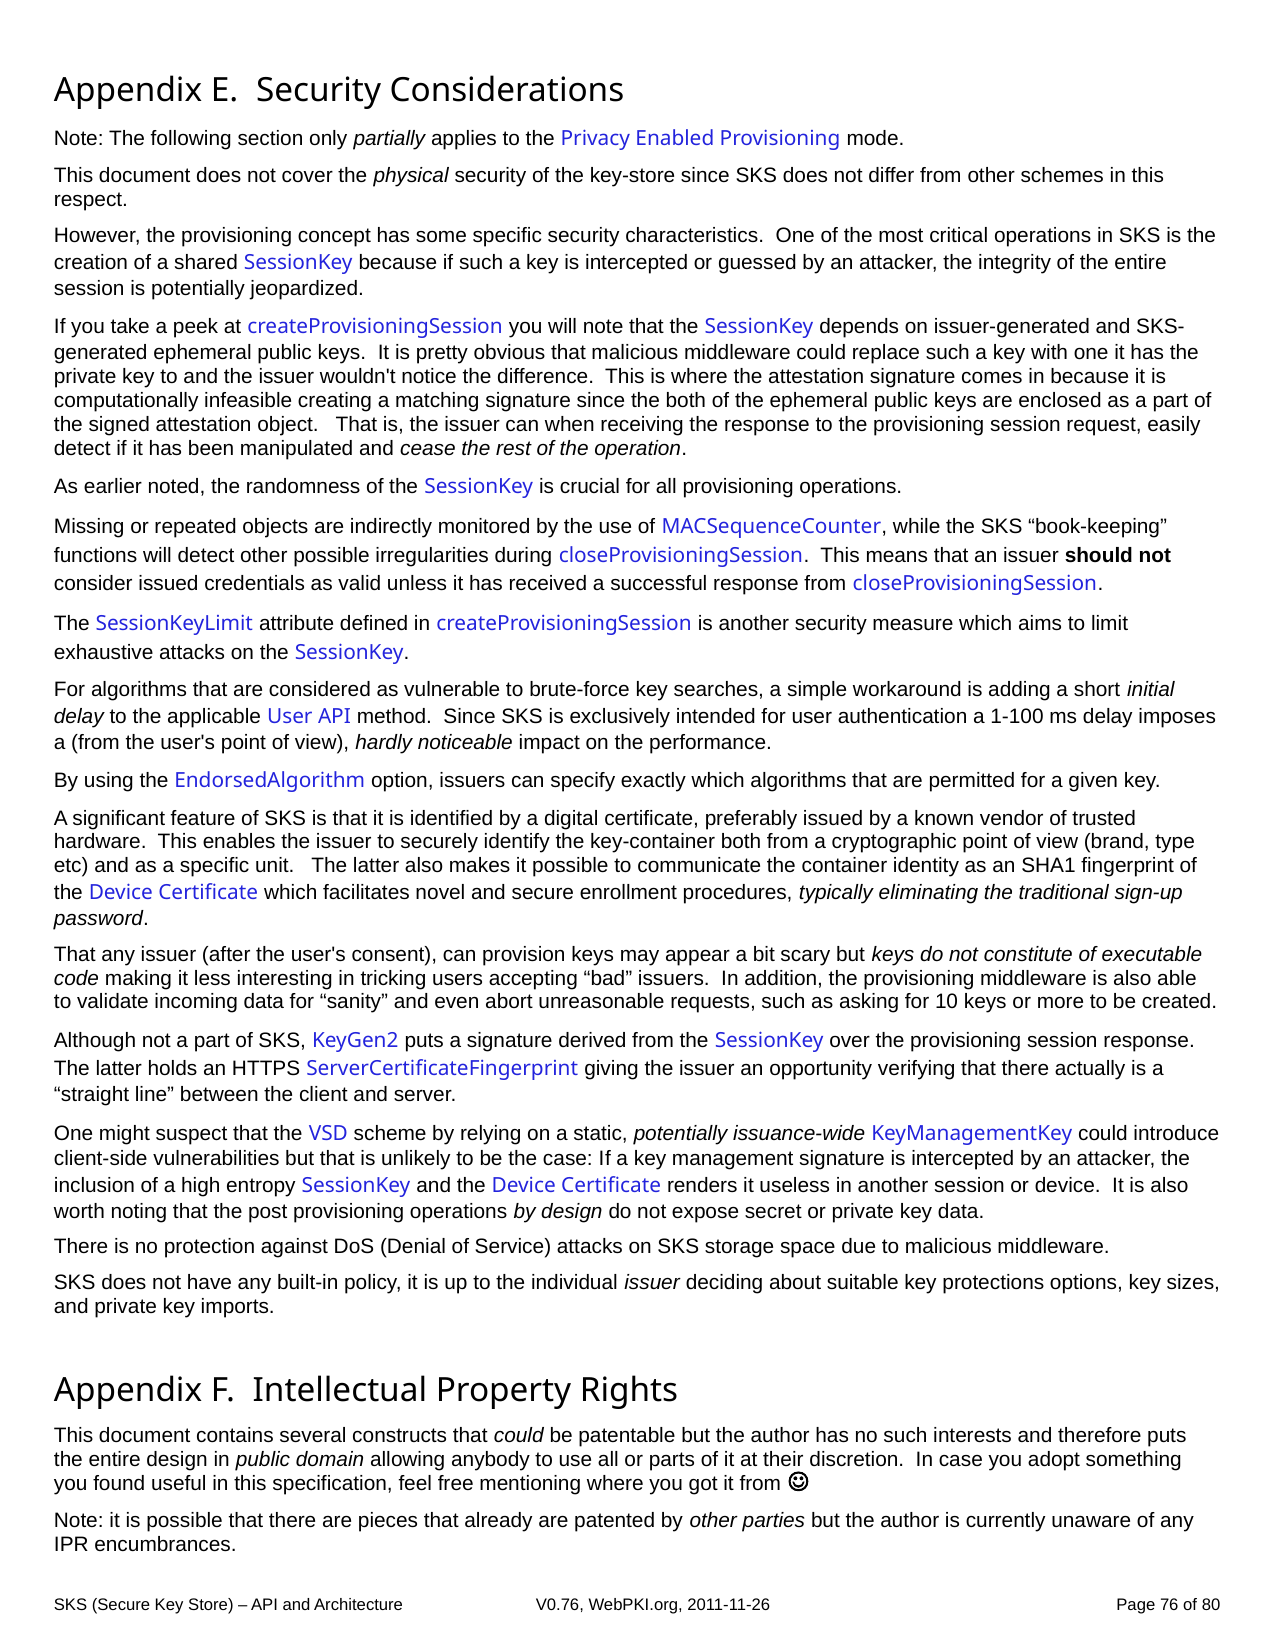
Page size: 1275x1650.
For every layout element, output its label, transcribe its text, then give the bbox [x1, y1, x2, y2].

text The SessionKeyLimit attribute defined in createProvisioningSession is another security measure which aims to limit exhaustive attacks on the SessionKey. [54, 608, 1221, 665]
subtitle Intellectual Property Rights [54, 1365, 1221, 1411]
text By using the EndorsedAlgorithm option, issuers can specify exactly which algorithms that are permitted for a given key. [54, 765, 1221, 794]
text One might suspect that the VSD scheme by relying on a static, potentially issuance-wide KeyManagementKey could introduce client-side vulnerabilities but that is unlikely to be the case: If a key management signature is intercepted by an attacker, the inclusion of a high entropy SessionKey and the Device Certificate renders it useless in another session or device. It is also worth noting that the post provisioning operations by design do not expose secret or private key data. [54, 1118, 1221, 1222]
text Note: it is possible that there are pieces that already are patented by other parties but the author is currently unaware of any IPR encumbrances. [54, 1507, 1221, 1555]
text That any issuer (after the user's consent), can provision keys may appear a bit scary but keys do not constitute of executable code making it less interesting in tricking users accepting “bad” issuers. In addition, the provisioning middleware is also able to validate incoming data for “sanity” and even abort unreasonable requests, such as asking for 10 keys or more to be created. [54, 941, 1221, 1013]
text As earlier noted, the randomness of the SessionKey is crucial for all provisioning operations. [54, 471, 1221, 499]
text This document does not cover the physical security of the key-store since SKS does not differ from other schemes in this respect. [54, 163, 1221, 211]
text This document contains several constructs that could be patentable but the author has no such interests and therefore puts the entire design in public domain allowing anybody to use all or parts of it at their discretion. In case you adopt something you found useful in this specification, feel free mentioning where you got it from  [54, 1423, 1221, 1496]
subtitle Security Considerations [54, 66, 1221, 111]
text However, the provisioning concept has some specific security characteristics. One of the most critical operations in SKS is the creation of a shared SessionKey because if such a key is intercepted or guessed by an attacker, the integrity of the entire session is potentially jeopardized. [54, 223, 1221, 299]
text SKS does not have any built-in policy, it is up to the individual issuer deciding about suitable key protections options, key sizes, and private key imports. [54, 1270, 1221, 1318]
text If you take a peek at createProvisioningSession you will note that the SessionKey depends on issuer-generated and SKS-generated ephemeral public keys. It is pretty obvious that malicious middleware could replace such a key with one it has the private key to and the issuer wouldn't notice the difference. This is where the attestation signature comes in because it is computationally infeasible creating a matching signature since the both of the ephemeral public keys are enclosed as a part of the signed attestation object. That is, the issuer can when receiving the response to the provisioning session request, easily detect if it has been manipulated and cease the rest of the operation. [54, 311, 1221, 459]
text For algorithms that are considered as vulnerable to brute-force key searches, a simple workaround is adding a short initial delay to the applicable User API method. Since SKS is exclusively intended for user authentication a 1-100 ms delay imposes a (from the user's point of view), hardly noticeable impact on the performance. [54, 677, 1221, 753]
text There is no protection against DoS (Denial of Service) attacks on SKS storage space due to malicious middleware. [54, 1234, 1221, 1258]
text Although not a part of SKS, KeyGen2 puts a signature derived from the SessionKey over the provisioning session response. The latter holds an HTTPS ServerCertificateFingerprint giving the issuer an opportunity verifying that there actually is a “straight line” between the client and server. [54, 1025, 1221, 1106]
text Note: The following section only partially applies to the Privacy Enabled Provisioning mode. [54, 123, 1221, 152]
text A significant feature of SKS is that it is identified by a digital certificate, preferably issued by a known vendor of trusted hardware. This enables the issuer to securely identify the key-container both from a cryptographic point of view (brand, type etc) and as a specific unit. The latter also makes it possible to communicate the container identity as an SHA1 fingerprint of the Device Certificate which facilitates novel and secure enrollment procedures, typically eliminating the traditional sign-up password. [54, 805, 1221, 930]
text Missing or repeated objects are indirectly monitored by the use of MACSequenceCounter, while the SKS “book-keeping” functions will detect other possible irregularities during closeProvisioningSession. This means that an issuer should not consider issued credentials as valid unless it has received a successful response from closeProvisioningSession. [54, 511, 1221, 597]
